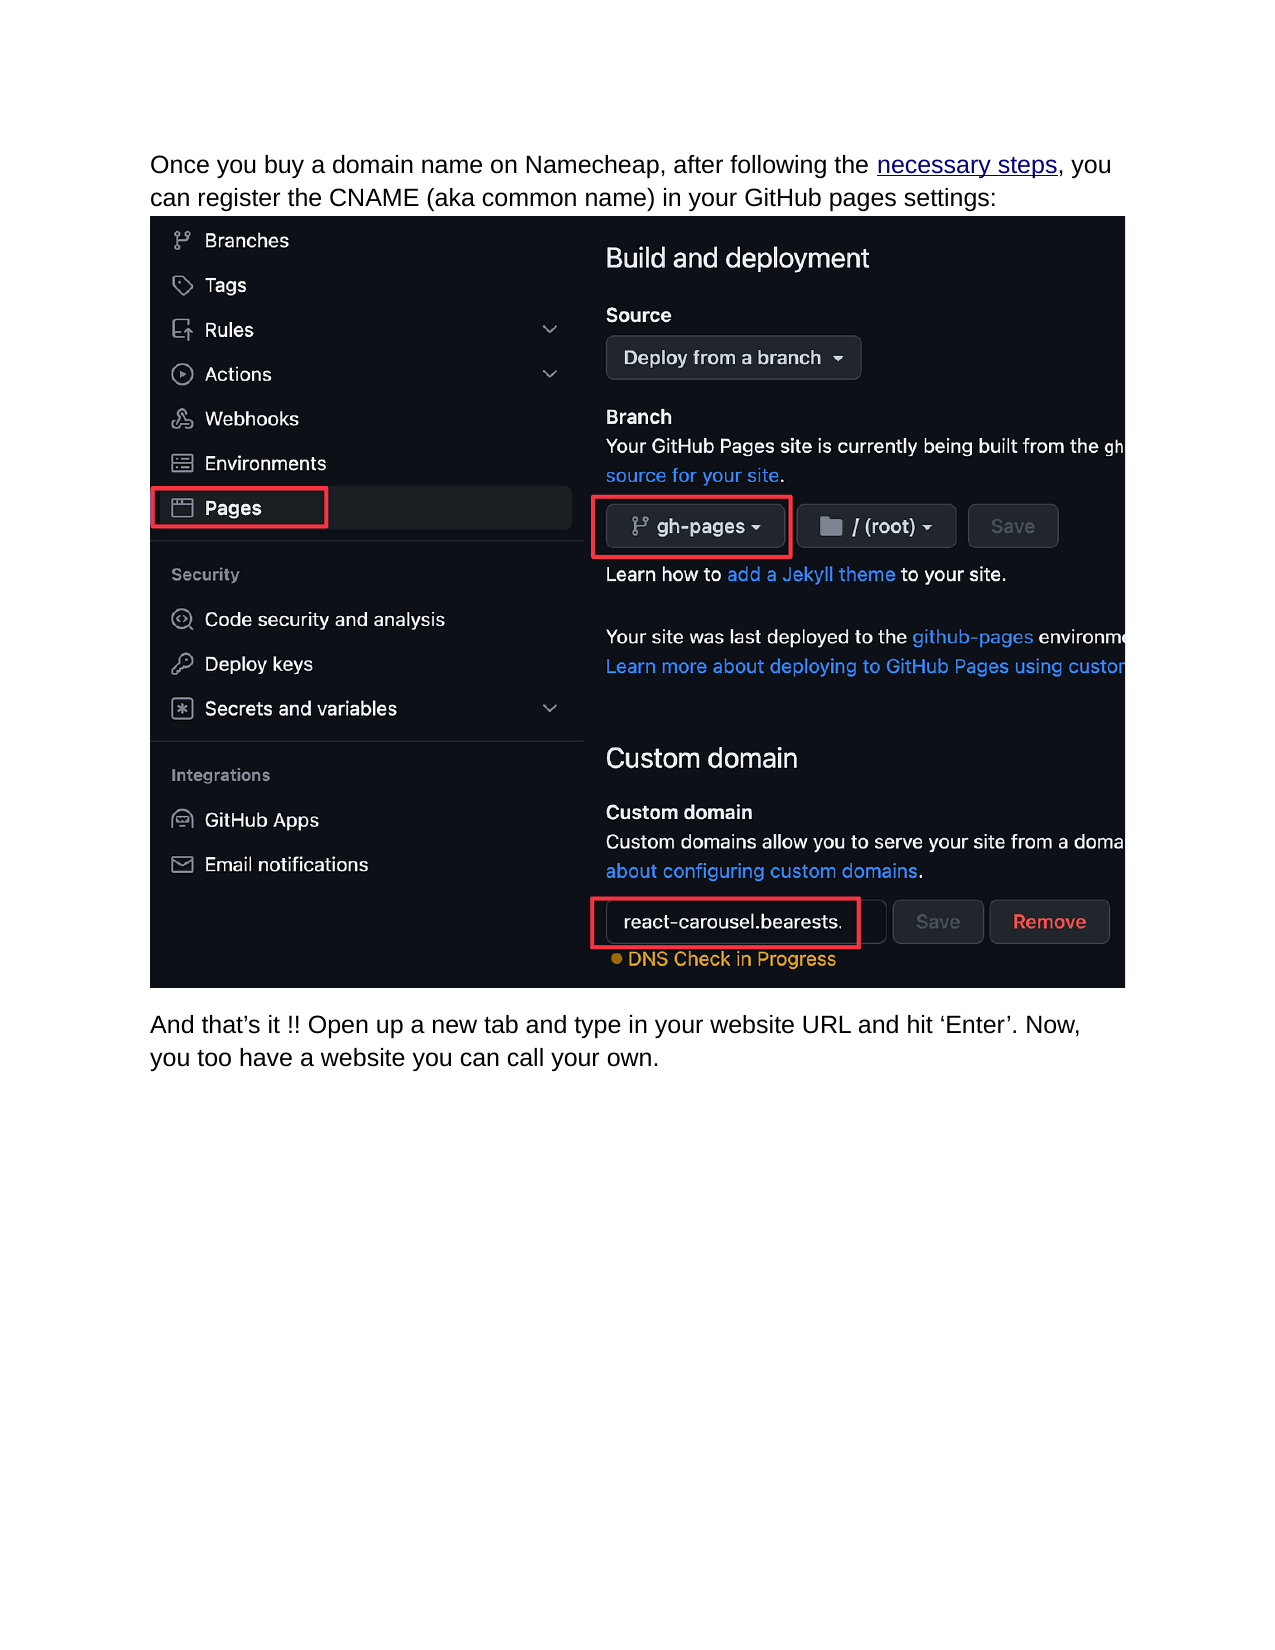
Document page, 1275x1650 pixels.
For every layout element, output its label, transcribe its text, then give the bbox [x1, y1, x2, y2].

picture [150, 216, 1125, 988]
text Once you buy a domain name on Namecheap, after following the necessary steps, you can register the CNAME (aka common name) in your GitHub pages settings: [150, 150, 1125, 216]
text And that’s it !! Open up a new tab and type in your website URL and hit ‘Enter’. Now, you too have a website you can call your own. [150, 1010, 1125, 1072]
